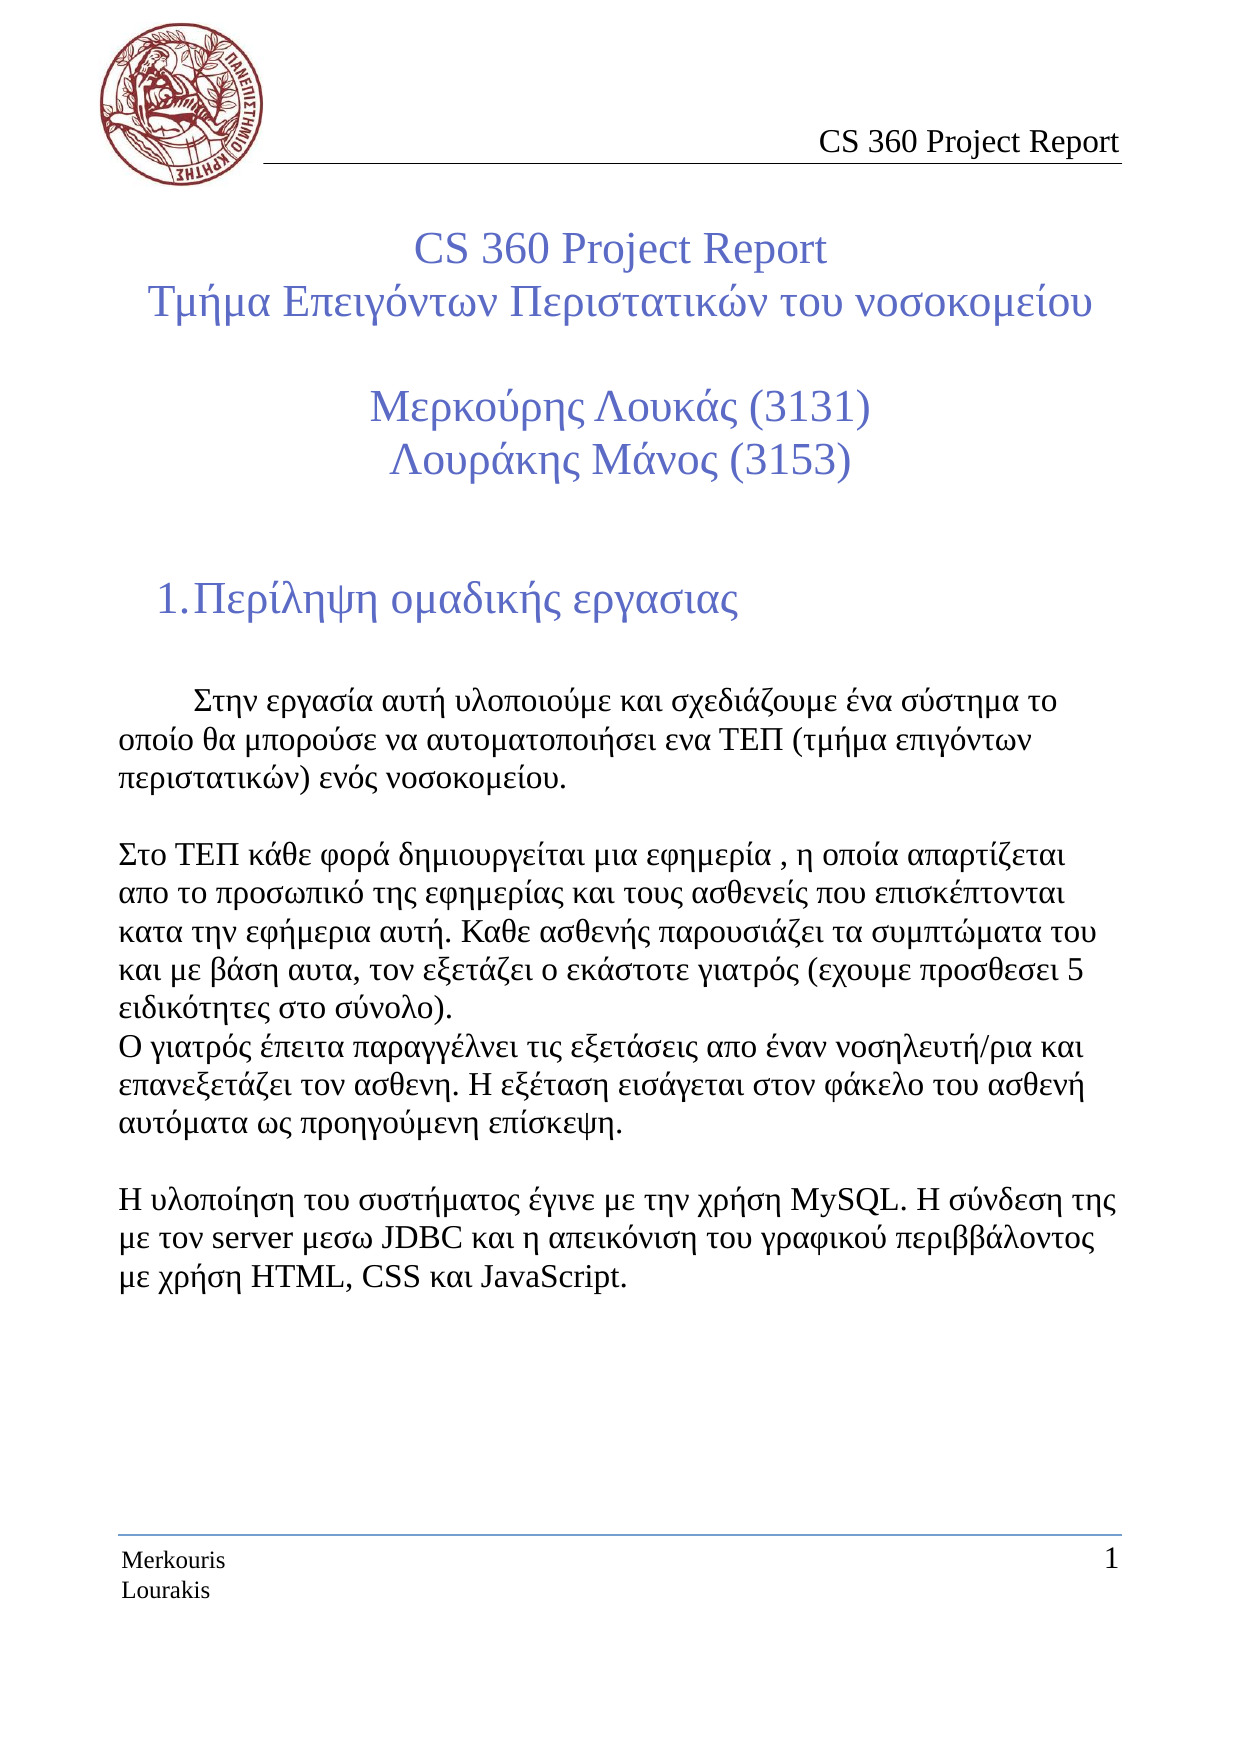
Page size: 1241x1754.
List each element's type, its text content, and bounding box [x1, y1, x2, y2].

list Περίληψη ομαδικής εργασιας [156, 571, 1122, 623]
text Ο γιατρός έπειτα παραγγέλνει τις εξετάσεις απο έναν νοσηλευτή/ρια και επανεξετάζει τον ασθενη. Η εξέταση εισάγεται στον φάκελο του ασθενή αυτόματα ως προηγούμενη επίσκεψη. [118, 1026, 1122, 1141]
text Τμήμα Επειγόντων Περιστατικών του νοσοκομείου [118, 273, 1122, 326]
text Μερκούρης Λουκάς (3131) Λουράκης Μάνος (3153) [118, 379, 1122, 484]
text Η υλοποίηση του συστήματος έγινε με την χρήση MySQL. Η σύνδεση της με τον server μεσω JDBC και η απεικόνιση του γραφικού περιββάλοντος με χρήση HTML, CSS και JavaScript. [118, 1179, 1122, 1294]
text CS 360 Project Report [118, 221, 1122, 273]
text Στην εργασία αυτή υλοποιούμε και σχεδιάζουμε ένα σύστημα το οποίο θα μπορούσε να αυτοματοποιήσει ενα ΤΕΠ (τμήμα επιγόντων περιστατικών) ενός νοσοκομείου. [118, 676, 1122, 796]
picture [98, 22, 264, 187]
text Στο ΤΕΠ κάθε φορά δημιουργείται μια εφημερία , η οποία απαρτίζεται απο το προσωπικό της εφημερίας και τους ασθενείς που επισκέπτονται κατα την εφήμερια αυτή. Καθε ασθενής παρουσιάζει τα συμπτώματα του και με βάση αυτα, τον εξετάζει ο εκάστοτε γιατρός (εχουμε προσθεσει 5 ειδικότητες στο σύνολο). [118, 834, 1122, 1026]
